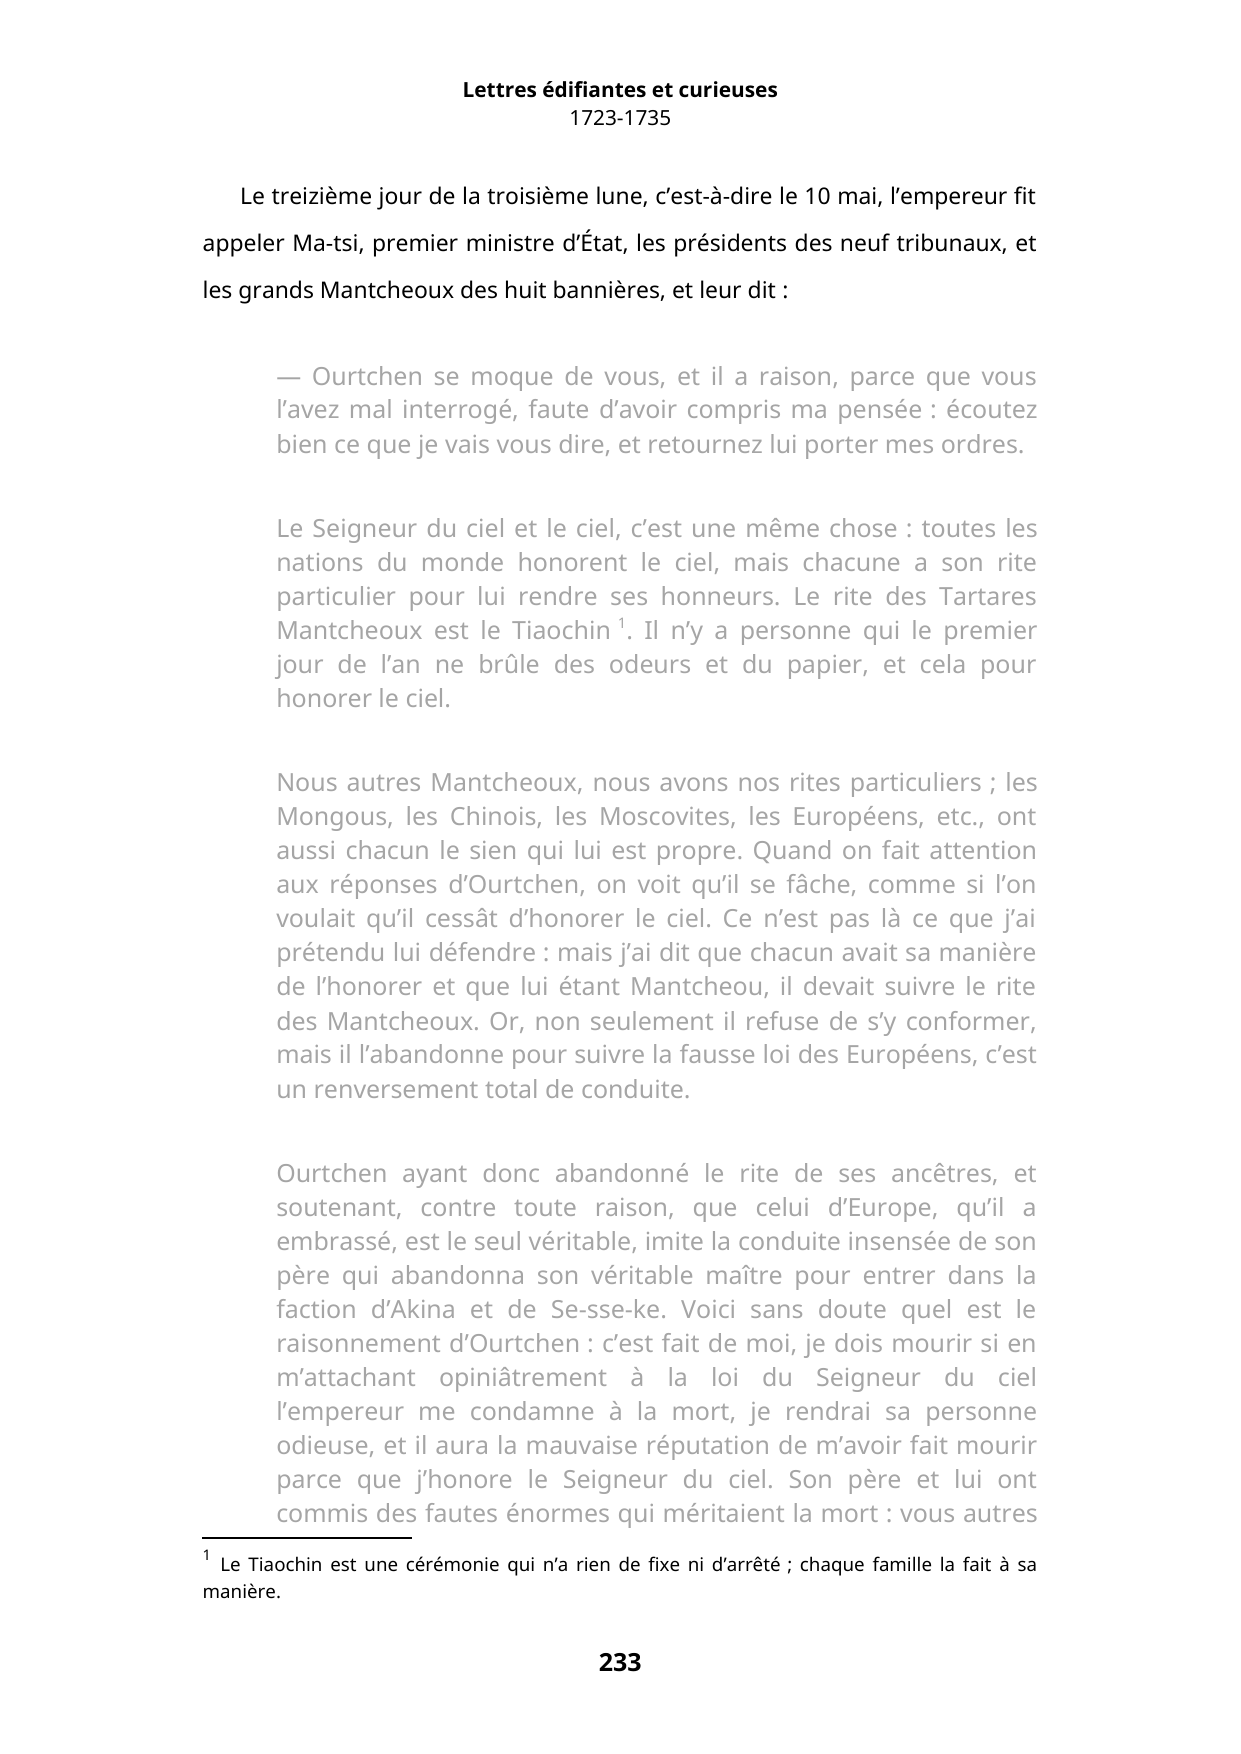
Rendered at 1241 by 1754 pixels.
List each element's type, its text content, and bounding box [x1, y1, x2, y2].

text — Ourtchen se moque de vous, et il a raison, parce que vous l’avez mal interrogé, faute d’avoir compris ma pensée : écoutez bien ce que je vais vous dire, et retournez lui porter mes ordres. [276, 358, 1038, 460]
text Le Seigneur du ciel et le ciel, c’est une même chose : toutes les nations du monde honorent le ciel, mais chacune a son rite particulier pour lui rendre ses honneurs. Le rite des Tartares Mantcheoux est le Tiaochin . Il n’y a personne qui le premier jour de l’an ne brûle des odeurs et du papier, et cela pour honorer le ciel. [276, 510, 1038, 715]
text Le Tiaochin est une cérémonie qui n’a rien de fixe ni d’arrêté ; chaque famille la fait à sa manière. [202, 1544, 1038, 1604]
text Nous autres Mantcheoux, nous avons nos rites particuliers ; les Mongous, les Chinois, les Moscovites, les Européens, etc., ont aussi chacun le sien qui lui est propre. Quand on fait attention aux réponses d’Ourtchen, on voit qu’il se fâche, comme si l’on voulait qu’il cessât d’honorer le ciel. Ce n’est pas là ce que j’ai prétendu lui défendre : mais j’ai dit que chacun avait sa manière de l’honorer et que lui étant Mantcheou, il devait suivre le rite des Mantcheoux. Or, non seulement il refuse de s’y conformer, mais il l’abandonne pour suivre la fausse loi des Européens, c’est un renversement total de conduite. [276, 765, 1038, 1105]
text Le treizième jour de la troisième lune, c’est-à-dire le 10 mai, l’empereur fit appeler Ma-tsi, premier ministre d’État, les présidents des neuf tribunaux, et les grands Mantcheoux des huit bannières, et leur dit : [202, 180, 1038, 305]
text Ourtchen ayant donc abandonné le rite de ses ancêtres, et soutenant, contre toute raison, que celui d’Europe, qu’il a embrassé, est le seul véritable, imite la conduite insensée de son père qui abandonna son véritable maître pour entrer dans la faction d’Akina et de Se-sse-ke. Voici sans doute quel est le raisonnement d’Ourtchen : c’est fait de moi, je dois mourir si en m’attachant opiniâtrement à la loi du Seigneur du ciel l’empereur me condamne à la mort, je rendrai sa personne odieuse, et il aura la mauvaise réputation de m’avoir fait mourir parce que j’honore le Seigneur du ciel. Son père et lui ont commis des fautes énormes qui méritaient la mort : vous autres [276, 1155, 1038, 1530]
